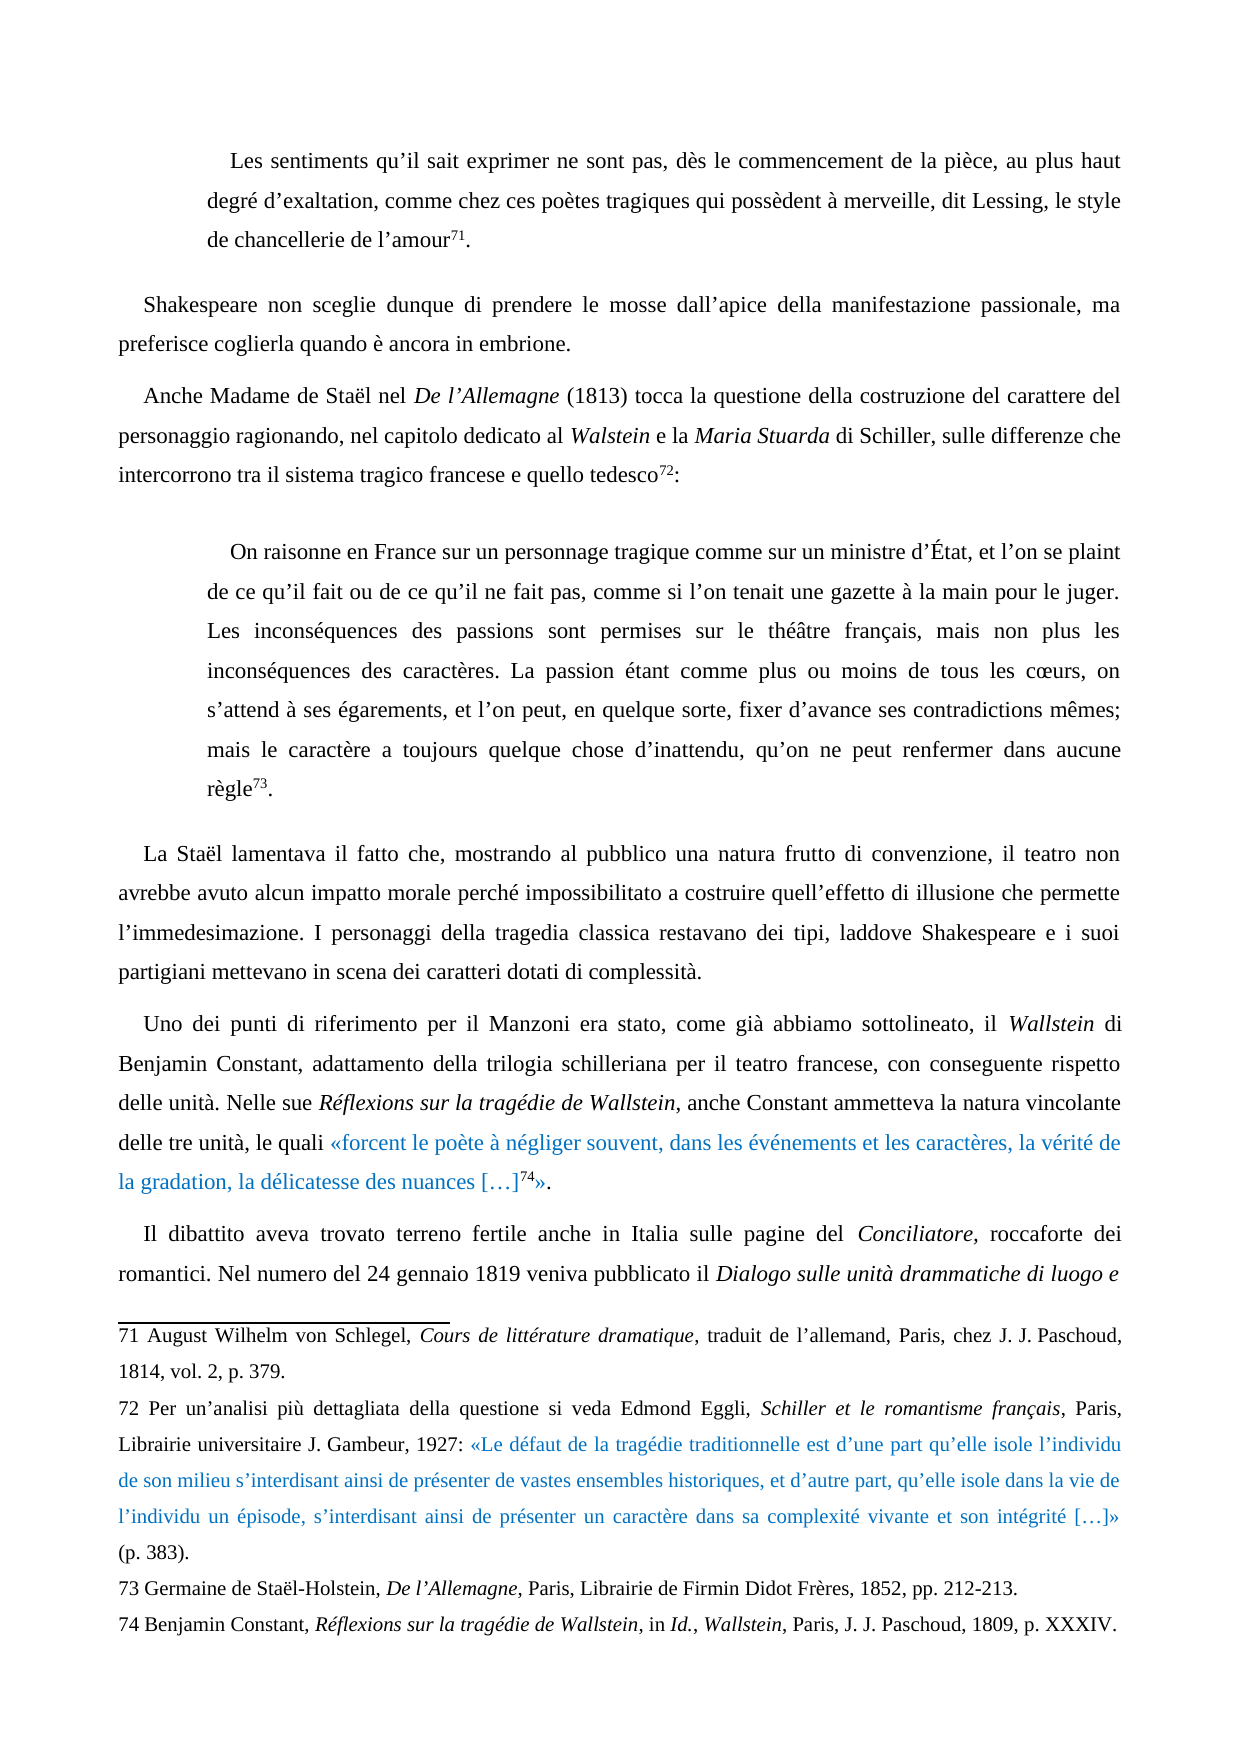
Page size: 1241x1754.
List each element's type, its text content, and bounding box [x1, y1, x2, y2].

text Les sentiments qu’il sait exprimer ne sont pas, dès le commencement de la pièce, au plus haut degré d’exaltation, comme chez ces poètes tragiques qui possèdent à merveille, dit Lessing, le style de chancellerie de l’amour. [207, 148, 1122, 253]
text Per un’analisi più dettagliata della questione si veda Edmond Eggli, Schiller et le romantisme français, Paris, Librairie universitaire J. Gambeur, 1927: «Le défaut de la tragédie traditionnelle est d’une part qu’elle isole l’individu de son milieu s’interdisant ainsi de présenter de vastes ensembles historiques, et d’autre part, qu’elle isole dans la vie de l’individu un épisode, s’interdisant ainsi de présenter un caractère dans sa complexité vivante et son intégrité […]» (p. 383). [118, 1396, 1122, 1564]
text Shakespeare non sceglie dunque di prendere le mosse dall’apice della manifestazione passionale, ma preferisce coglierla quando è ancora in embrione. [118, 291, 1122, 357]
text Anche Madame de Staël nel De l’Allemagne (1813) tocca la questione della costruzione del carattere del personaggio ragionando, nel capitolo dedicato al Walstein e la Maria Stuarda di Schiller, sulle differenze che intercorrono tra il sistema tragico francese e quello tedesco: [118, 382, 1122, 488]
text August Wilhelm von Schlegel, Cours de littérature dramatique, traduit de l’allemand, Paris, chez J. J. Paschoud, 1814, vol. 2, p. 379. [118, 1323, 1122, 1383]
text Germaine de Staël-Holstein, De l’Allemagne, Paris, Librairie de Firmin Didot Frères, 1852, pp. 212-213. [118, 1576, 1122, 1600]
text La Staël lamentava il fatto che, mostrando al pubblico una natura frutto di convenzione, il teatro non avrebbe avuto alcun impatto morale perché impossibilitato a costruire quell’effetto di illusione che permette l’immedesimazione. I personaggi della tragedia classica restavano dei tipi, laddove Shakespeare e i suoi partigiani mettevano in scena dei caratteri dotati di complessità. [118, 840, 1122, 984]
text Il dibattito aveva trovato terreno fertile anche in Italia sulle pagine del Conciliatore, roccaforte dei romantici. Nel numero del 24 gennaio 1819 veniva pubblicato il Dialogo sulle unità drammatiche di luogo e [118, 1220, 1122, 1286]
text Benjamin Constant, Réflexions sur la tragédie de Wallstein, in Id., Wallstein, Paris, J. J. Paschoud, 1809, p. XXXIV. [118, 1612, 1122, 1636]
text Uno dei punti di riferimento per il Manzoni era stato, come già abbiamo sottolineato, il Wallstein di Benjamin Constant, adattamento della trilogia schilleriana per il teatro francese, con conseguente rispetto delle unità. Nelle sue Réflexions sur la tragédie de Wallstein, anche Constant ammetteva la natura vincolante delle tre unità, le quali «forcent le poète à négliger souvent, dans les événements et les caractères, la vérité de la gradation, la délicatesse des nuances […]». [118, 1010, 1122, 1194]
text On raisonne en France sur un personnage tragique comme sur un ministre d’État, et l’on se plaint de ce qu’il fait ou de ce qu’il ne fait pas, comme si l’on tenait une gazette à la main pour le juger. Les inconséquences des passions sont permises sur le théâtre français, mais non plus les inconséquences des caractères. La passion étant comme plus ou moins de tous les cœurs, on s’attend à ses égarements, et l’on peut, en quelque sorte, fixer d’avance ses contradictions mêmes; mais le caractère a toujours quelque chose d’inattendu, qu’on ne peut renfermer dans aucune règle. [207, 538, 1122, 802]
